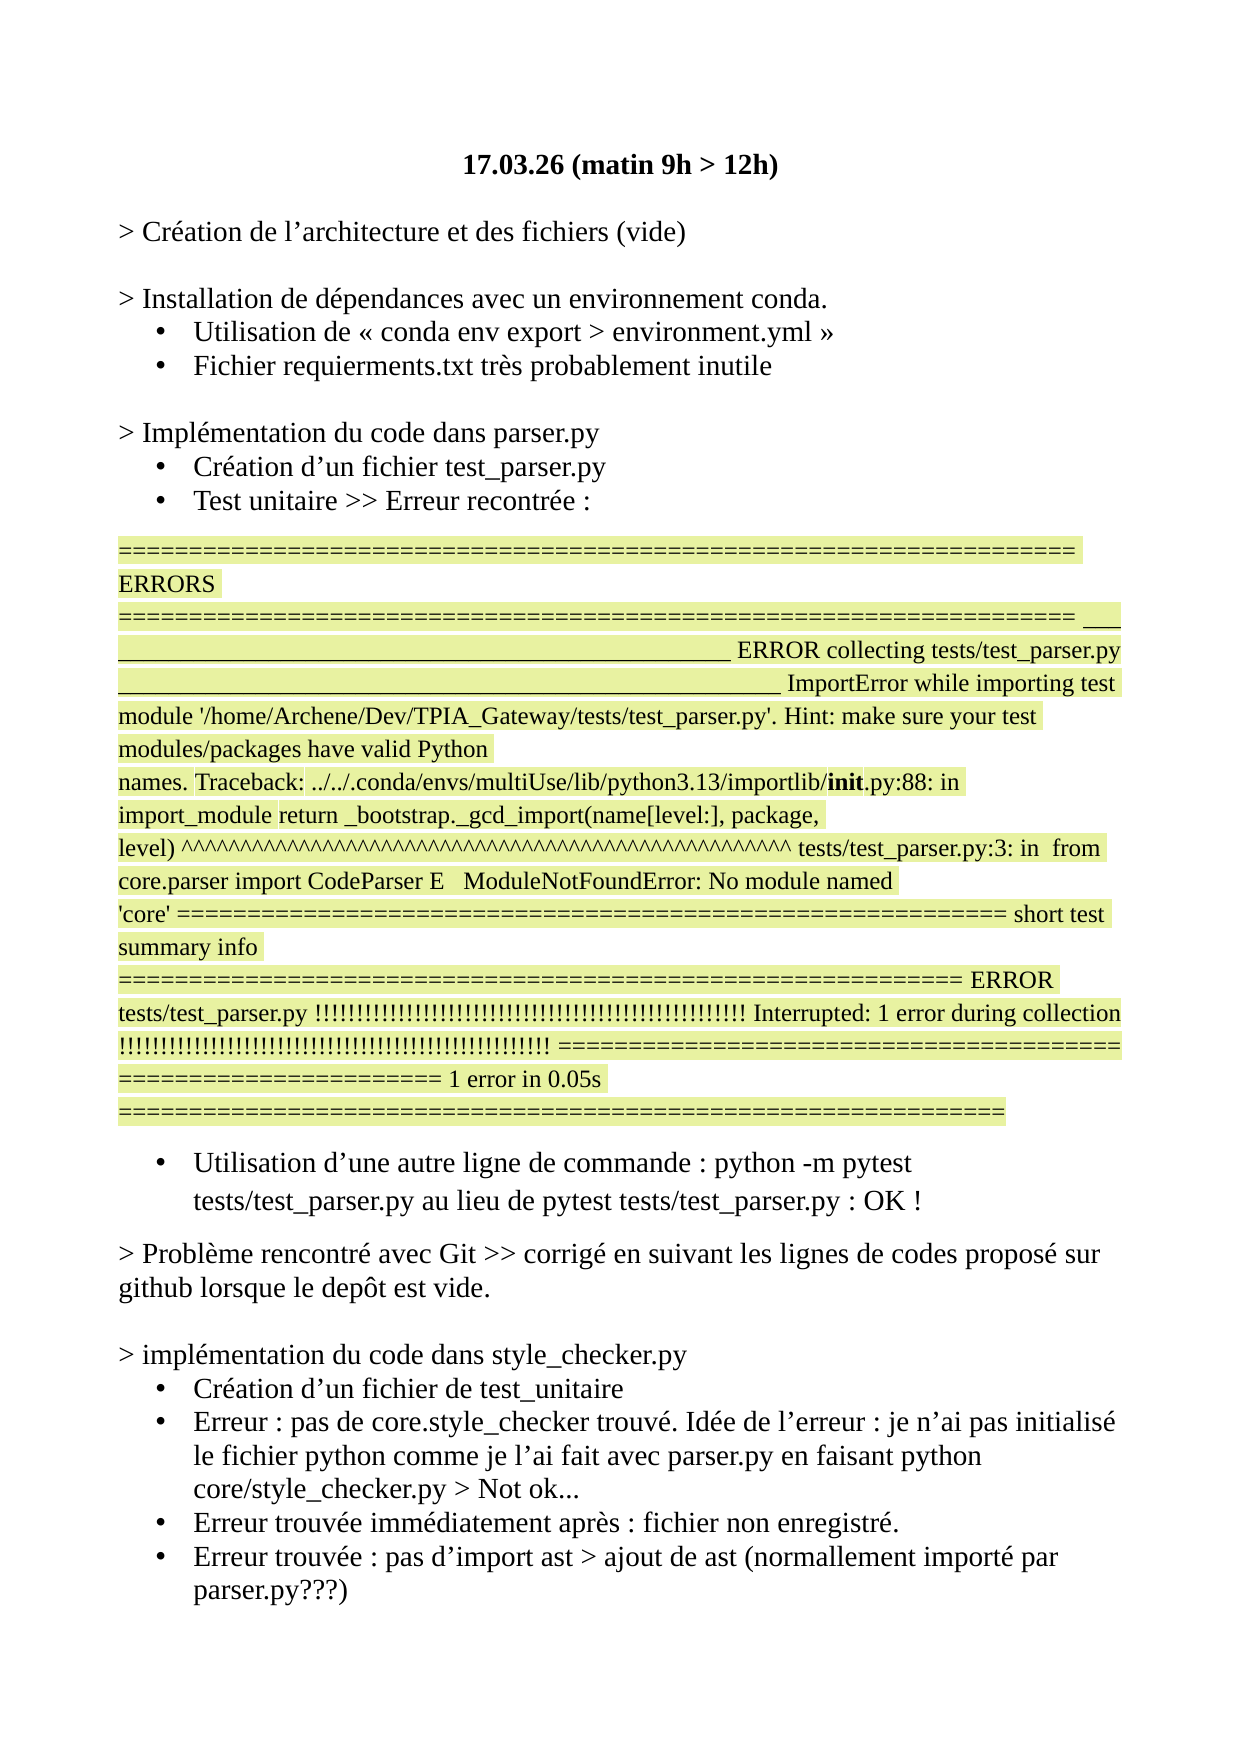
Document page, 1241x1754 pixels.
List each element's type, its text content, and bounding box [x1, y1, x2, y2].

text > Implémentation du code dans parser.py [118, 415, 1122, 449]
list Création d’un fichier de test_unitaire [156, 1371, 1122, 1404]
list Erreur trouvée : pas d’import ast > ajout de ast (normallement importé par parser.py???) [156, 1539, 1122, 1606]
text > Création de l’architecture et des fichiers (vide) [118, 214, 1122, 247]
list Création d’un fichier test_parser.py [156, 449, 1122, 483]
list Erreur trouvée immédiatement après : fichier non enregistré. [156, 1505, 1122, 1539]
text > Problème rencontré avec Git >> corrigé en suivant les lignes de codes proposé sur github lorsque le depôt est vide. [118, 1237, 1122, 1304]
list Fichier requierments.txt très probablement inutile [156, 348, 1122, 382]
text ==================================================================== ERRORS ==================================================================== ____________________________________________________ ERROR collecting tests/test_parser.py _____________________________________________________ ImportError while importing test module '/home/Archene/Dev/TPIA_Gateway/tests/test_parser.py'. Hint: make sure your test modules/packages have valid Python names. Traceback: ../../.conda/envs/multiUse/lib/python3.13/importlib/init.py:88: in import_module return _bootstrap._gcd_import(name[level:], package, level) ^^^^^^^^^^^^^^^^^^^^^^^^^^^^^^^^^^^^^^^^^^^^^^^^^^^^ tests/test_parser.py:3: in from core.parser import CodeParser E ModuleNotFoundError: No module named 'core' =========================================================== short test summary info ============================================================ ERROR tests/test_parser.py !!!!!!!!!!!!!!!!!!!!!!!!!!!!!!!!!!!!!!!!!!!!!!!!!!!! Interrupted: 1 error during collection !!!!!!!!!!!!!!!!!!!!!!!!!!!!!!!!!!!!!!!!!!!!!!!!!!!! =============================================================== 1 error in 0.05s =============================================================== [118, 536, 1122, 1126]
list Utilisation de « conda env export > environment.yml » [156, 314, 1122, 348]
list Test unitaire >> Erreur recontrée : [156, 483, 1122, 516]
list Erreur : pas de core.style_checker trouvé. Idée de l’erreur : je n’ai pas initialisé le fichier python comme je l’ai fait avec parser.py en faisant python core/style_checker.py > Not ok... [156, 1404, 1122, 1505]
text > implémentation du code dans style_checker.py [118, 1337, 1122, 1371]
text > Installation de dépendances avec un environnement conda. [118, 281, 1122, 314]
text 17.03.26 (matin 9h > 12h) [118, 147, 1122, 180]
list Utilisation d’une autre ligne de commande : python -m pytest tests/test_parser.py au lieu de pytest tests/test_parser.py : OK ! [156, 1145, 1122, 1217]
